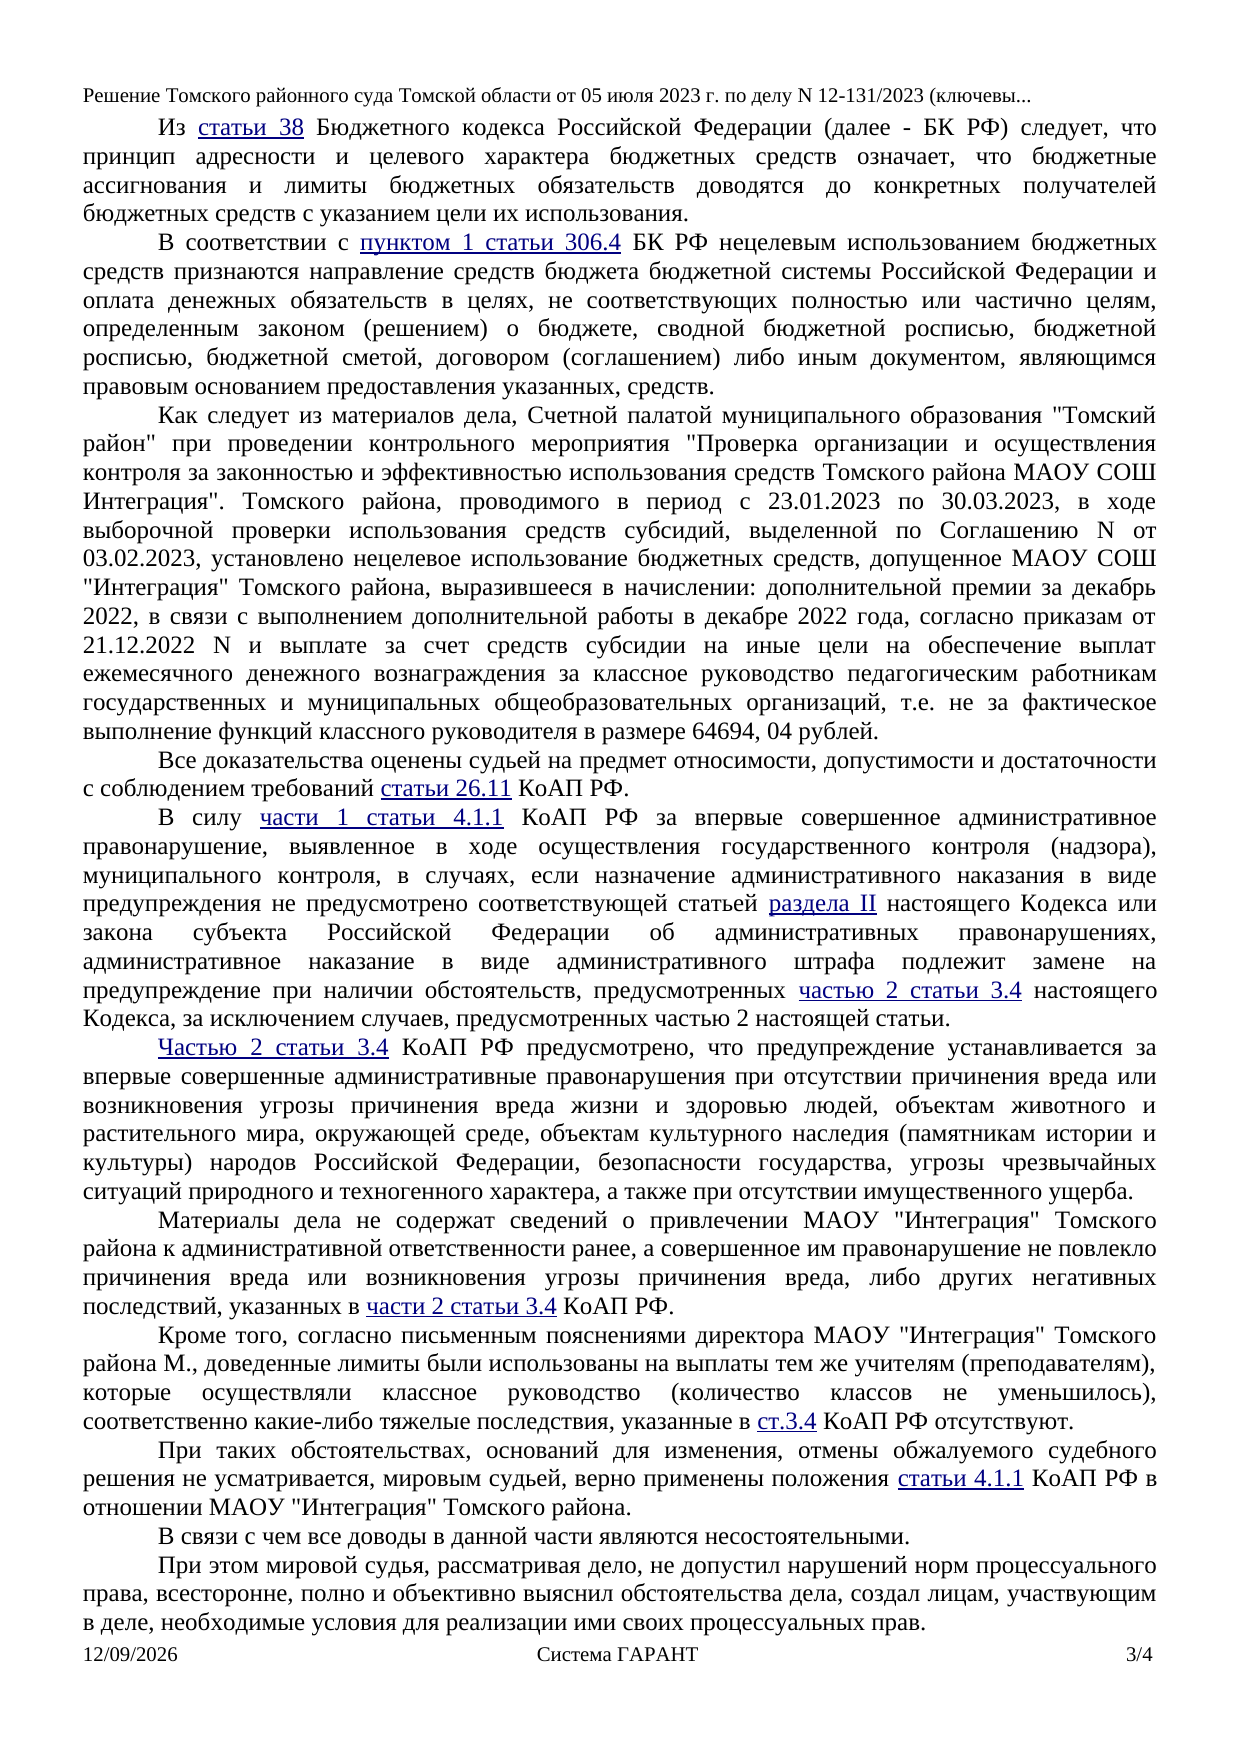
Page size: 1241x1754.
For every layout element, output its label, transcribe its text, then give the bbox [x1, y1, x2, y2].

text При таких обстоятельствах, оснований для изменения, отмены обжалуемого судебного решения не усматривается, мировым судьей, верно применены положения статьи 4.1.1 КоАП РФ в отношении МАОУ "Интеграция" Томского района. [83, 1435, 1157, 1521]
text Как следует из материалов дела, Счетной палатой муниципального образования "Томский район" при проведении контрольного мероприятия "Проверка организации и осуществления контроля за законностью и эффективностью использования средств Томского района МАОУ СОШ Интеграция". Томского района, проводимого в период с 23.01.2023 по 30.03.2023, в ходе выборочной проверки использования средств субсидий, выделенной по Соглашению N от 03.02.2023, установлено нецелевое использование бюджетных средств, допущенное МАОУ СОШ "Интеграция" Томского района, выразившееся в начислении: дополнительной премии за декабрь 2022, в связи с выполнением дополнительной работы в декабре 2022 года, согласно приказам от 21.12.2022 N и выплате за счет средств субсидии на иные цели на обеспечение выплат ежемесячного денежного вознаграждения за классное руководство педагогическим работникам государственных и муниципальных общеобразовательных организаций, т.е. не за фактическое выполнение функций классного руководителя в размере 64694, 04 рублей. [83, 400, 1157, 745]
text Частью 2 статьи 3.4 КоАП РФ предусмотрено, что предупреждение устанавливается за впервые совершенные административные правонарушения при отсутствии причинения вреда или возникновения угрозы причинения вреда жизни и здоровью людей, объектам животного и растительного мира, окружающей среде, объектам культурного наследия (памятникам истории и культуры) народов Российской Федерации, безопасности государства, угрозы чрезвычайных ситуаций природного и техногенного характера, а также при отсутствии имущественного ущерба. [83, 1032, 1157, 1205]
text В силу части 1 статьи 4.1.1 КоАП РФ за впервые совершенное административное правонарушение, выявленное в ходе осуществления государственного контроля (надзора), муниципального контроля, в случаях, если назначение административного наказания в виде предупреждения не предусмотрено соответствующей статьей раздела II настоящего Кодекса или закона субъекта Российской Федерации об административных правонарушениях, административное наказание в виде административного штрафа подлежит замене на предупреждение при наличии обстоятельств, предусмотренных частью 2 статьи 3.4 настоящего Кодекса, за исключением случаев, предусмотренных частью 2 настоящей статьи. [83, 802, 1157, 1032]
text Кроме того, согласно письменным пояснениями директора МАОУ "Интеграция" Томского района М., доведенные лимиты были использованы на выплаты тем же учителям (преподавателям), которые осуществляли классное руководство (количество классов не уменьшилось), соответственно какие-либо тяжелые последствия, указанные в ст.3.4 КоАП РФ отсутствуют. [83, 1320, 1157, 1435]
text В связи с чем все доводы в данной части являются несостоятельными. [83, 1521, 1157, 1550]
text Из статьи 38 Бюджетного кодекса Российской Федерации (далее - БК РФ) следует, что принцип адресности и целевого характера бюджетных средств означает, что бюджетные ассигнования и лимиты бюджетных обязательств доводятся до конкретных получателей бюджетных средств с указанием цели их использования. [83, 112, 1157, 227]
text В соответствии с пунктом 1 статьи 306.4 БК РФ нецелевым использованием бюджетных средств признаются направление средств бюджета бюджетной системы Российской Федерации и оплата денежных обязательств в целях, не соответствующих полностью или частично целям, определенным законом (решением) о бюджете, сводной бюджетной росписью, бюджетной росписью, бюджетной сметой, договором (соглашением) либо иным документом, являющимся правовым основанием предоставления указанных, средств. [83, 227, 1157, 400]
text Все доказательства оценены судьей на предмет относимости, допустимости и достаточности с соблюдением требований статьи 26.11 КоАП РФ. [83, 745, 1157, 802]
text При этом мировой судья, рассматривая дело, не допустил нарушений норм процессуального права, всесторонне, полно и объективно выяснил обстоятельства дела, создал лицам, участвующим в деле, необходимые условия для реализации ими своих процессуальных прав. [83, 1550, 1157, 1636]
text Материалы дела не содержат сведений о привлечении МАОУ "Интеграция" Томского района к административной ответственности ранее, а совершенное им правонарушение не повлекло причинения вреда или возникновения угрозы причинения вреда, либо других негативных последствий, указанных в части 2 статьи 3.4 КоАП РФ. [83, 1205, 1157, 1320]
